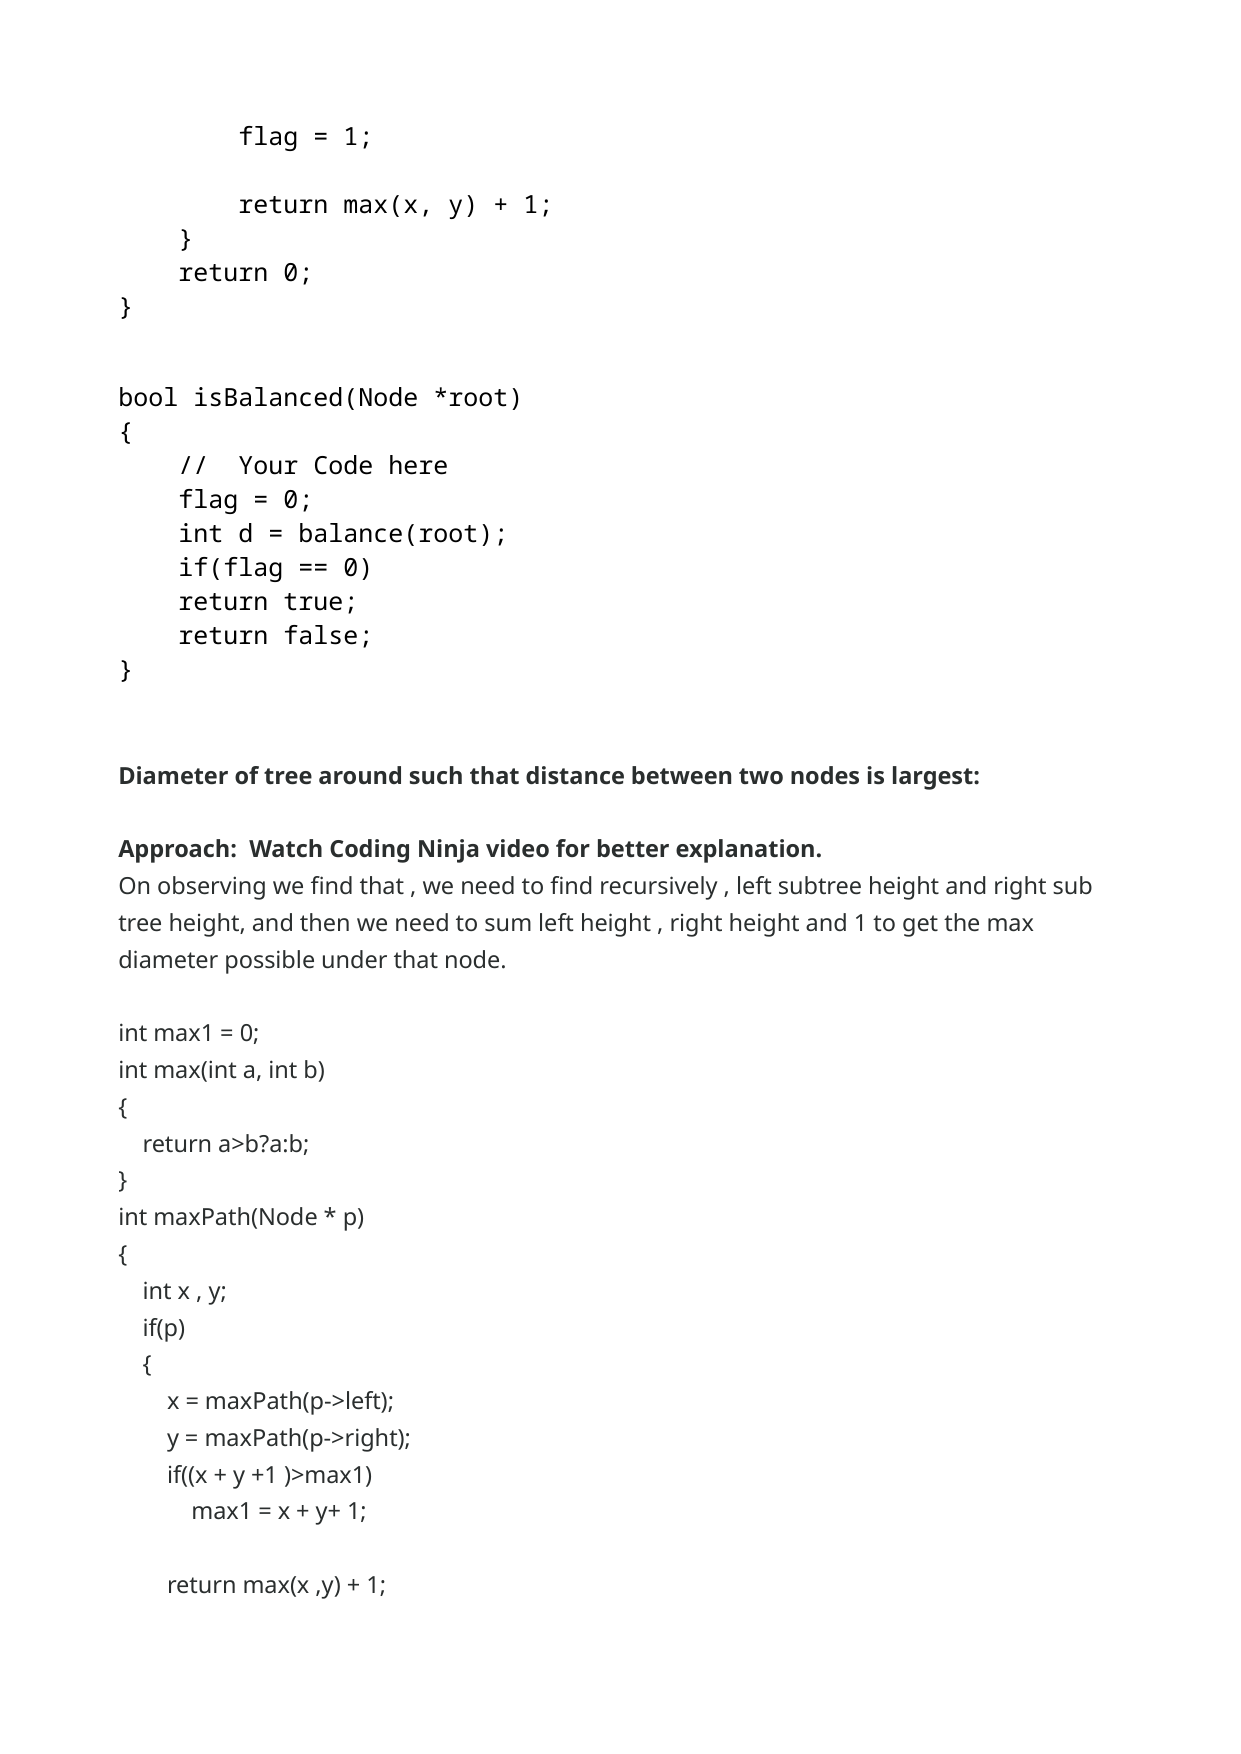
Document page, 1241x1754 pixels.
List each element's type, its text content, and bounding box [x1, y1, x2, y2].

text { [118, 1090, 1122, 1122]
text return false; [118, 618, 1122, 652]
text Diameter of tree around such that distance between two nodes is largest: [118, 759, 1122, 791]
text On observing we find that , we need to find recursively , left subtree height and right sub tree height, and then we need to sum left height , right height and 1 to get the max diameter possible under that node. [118, 869, 1122, 975]
text if((x + y +1 )>max1) [118, 1458, 1122, 1490]
text flag = 1; [118, 118, 1122, 152]
text if(p) [118, 1311, 1122, 1343]
text max1 = x + y+ 1; [118, 1495, 1122, 1527]
text flag = 0; [118, 481, 1122, 515]
text return max(x, y) + 1; [118, 186, 1122, 220]
text int maxPath(Node * p) [118, 1201, 1122, 1232]
text int max1 = 0; [118, 1017, 1122, 1049]
text } [118, 652, 1122, 686]
text return true; [118, 583, 1122, 618]
text return a>b?a:b; [118, 1127, 1122, 1159]
text int d = balance(root); [118, 515, 1122, 549]
text return 0; [118, 254, 1122, 288]
text y = maxPath(p->right); [118, 1421, 1122, 1453]
text } [118, 288, 1122, 322]
text return max(x ,y) + 1; [118, 1568, 1122, 1600]
text { [118, 1237, 1122, 1269]
text int x , y; [118, 1274, 1122, 1306]
text } [118, 220, 1122, 254]
text // Your Code here [118, 447, 1122, 481]
text } [118, 1164, 1122, 1196]
text int max(int a, int b) [118, 1053, 1122, 1085]
text { [118, 1348, 1122, 1379]
text x = maxPath(p->left); [118, 1384, 1122, 1416]
text { [118, 413, 1122, 447]
text if(flag == 0) [118, 549, 1122, 583]
text bool isBalanced(Node *root) [118, 379, 1122, 413]
text Approach: Watch Coding Ninja video for better explanation. [118, 833, 1122, 865]
